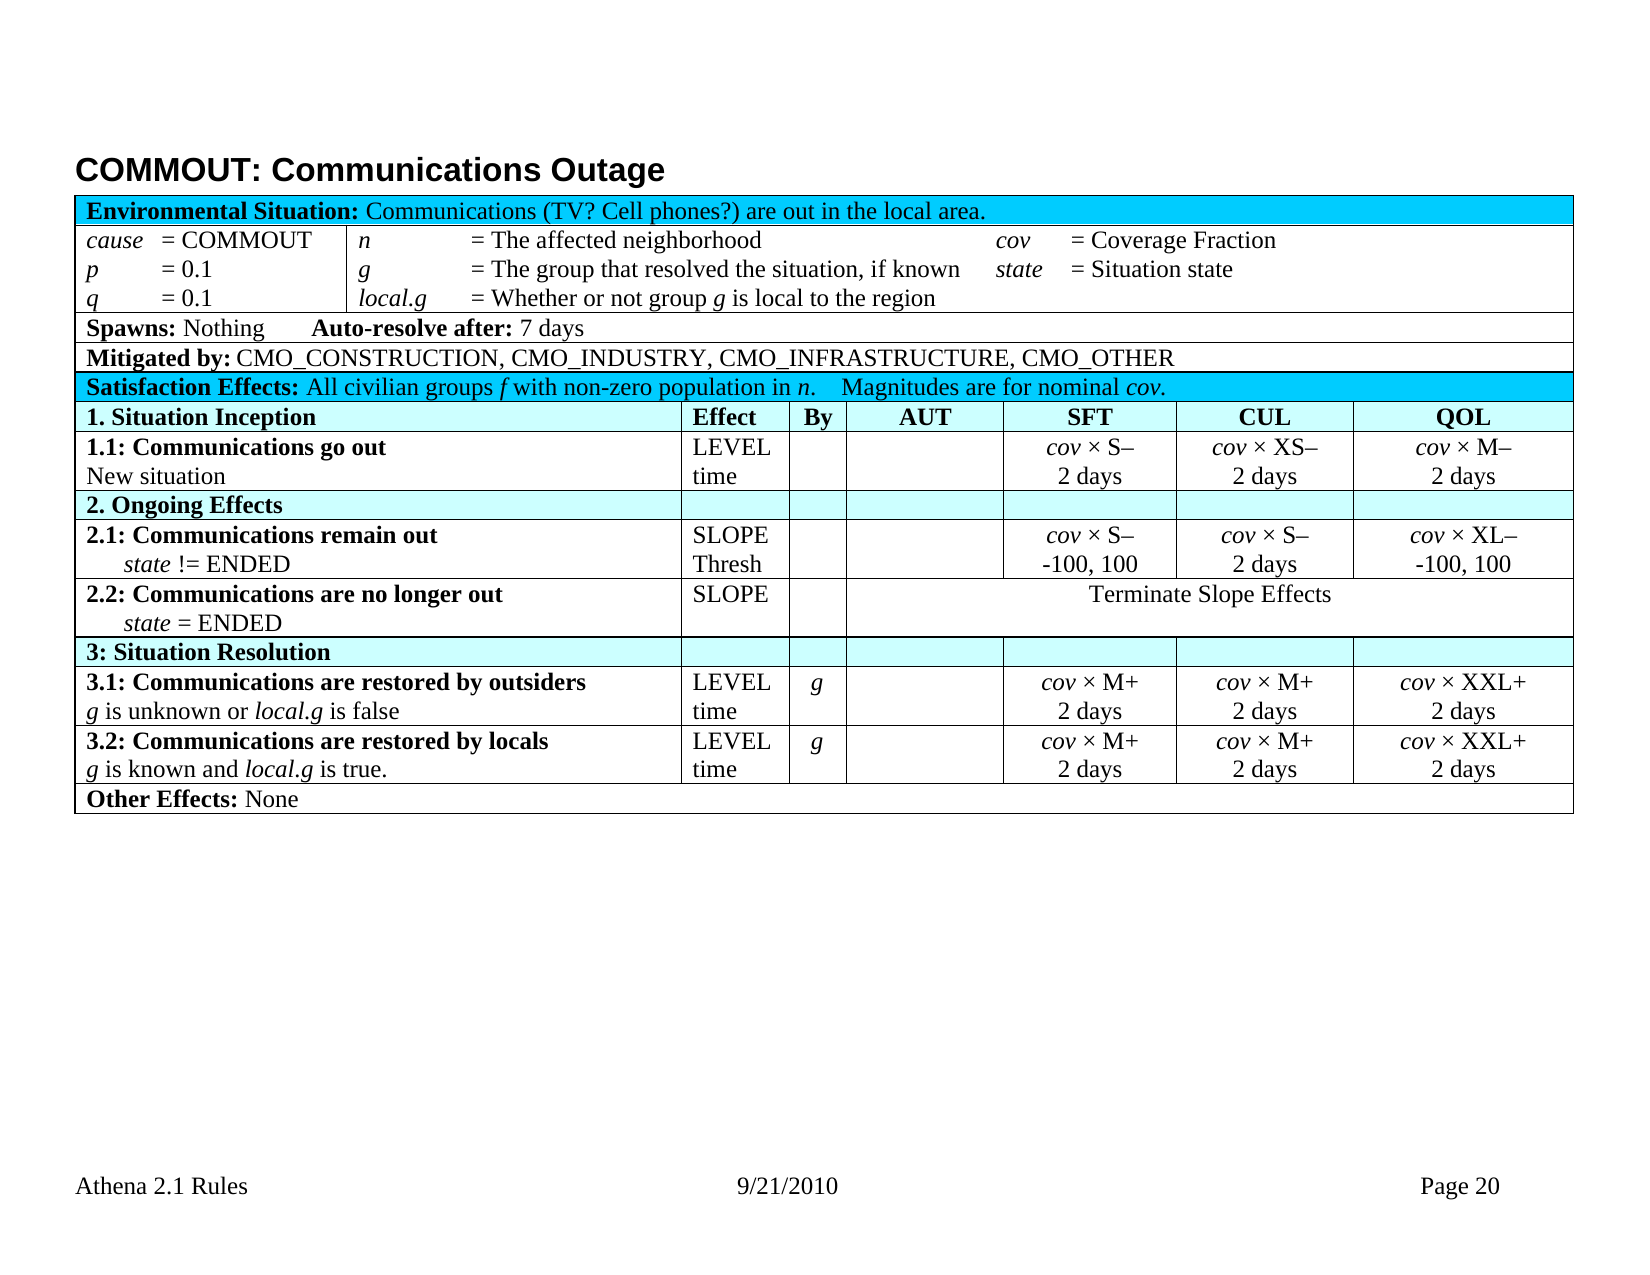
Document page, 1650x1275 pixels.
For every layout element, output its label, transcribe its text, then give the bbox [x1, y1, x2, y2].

table_cell [682, 638, 789, 666]
table_cell cov × S– -100, 100 [1004, 520, 1176, 578]
table_cell SFT [1004, 402, 1176, 431]
table_cell Satisfaction Effects: All civilian groups f with non-zero population in n. Magnitudes are for nominal cov. [76, 373, 1573, 401]
table_cell Mitigated by: CMO_CONSTRUCTION, CMO_INDUSTRY, CMO_INFRASTRUCTURE, CMO_OTHER [76, 343, 1573, 371]
table_cell [1177, 638, 1353, 666]
table_cell LEVEL time [682, 726, 789, 783]
table_cell [1354, 638, 1573, 666]
table_cell Other Effects: None [76, 784, 1573, 813]
table_cell Spawns: Nothing Auto-resolve after: 7 days [76, 313, 1573, 342]
table_cell Effect [682, 402, 789, 431]
table_cell CUL [1177, 402, 1353, 431]
table_cell cause = COMMOUT p = 0.1 q = 0.1 [76, 226, 346, 312]
table_cell [847, 491, 1003, 519]
table_cell n = The affected neighborhood cov = Coverage Fraction g = The group that resolved the situation, if known state = Situation state local.g = Whether or not group g is local to the region [347, 226, 1573, 312]
table_cell g [790, 667, 846, 725]
table_cell [1177, 491, 1353, 519]
table_cell cov × S– 2 days [1177, 520, 1353, 578]
table_cell cov × XL– -100, 100 [1354, 520, 1573, 578]
table_cell [1004, 638, 1176, 666]
table_cell g [790, 726, 846, 783]
table_cell [847, 638, 1003, 666]
table_cell [790, 638, 846, 666]
table_cell 2.2: Communications are no longer out state = ENDED [76, 579, 681, 636]
table_cell LEVEL time [682, 432, 789, 489]
table_cell Terminate Slope Effects [847, 579, 1573, 636]
table_cell SLOPE [682, 579, 789, 636]
table_cell cov × XXL+ 2 days [1354, 726, 1573, 783]
table_cell [790, 579, 846, 636]
table_cell 3: Situation Resolution [76, 638, 681, 666]
table_cell By [790, 402, 846, 431]
table_cell [847, 432, 1003, 489]
table_cell [847, 726, 1003, 783]
table_cell [1004, 491, 1176, 519]
table_cell 2. Ongoing Effects [76, 491, 681, 519]
table_cell cov × M+ 2 days [1004, 667, 1176, 725]
table_cell LEVEL time [682, 667, 789, 725]
table_cell 3.2: Communications are restored by locals g is known and local.g is true. [76, 726, 681, 783]
text COMMOUT: Communications Outage [75, 150, 1575, 188]
table_cell cov × XS– 2 days [1177, 432, 1353, 489]
table_cell cov × S– 2 days [1004, 432, 1176, 489]
table_cell 2.1: Communications remain out state != ENDED [76, 520, 681, 578]
table_cell 1. Situation Inception [76, 402, 681, 431]
table_cell cov × M+ 2 days [1177, 726, 1353, 783]
table_cell cov × XXL+ 2 days [1354, 667, 1573, 725]
table_cell [1354, 491, 1573, 519]
table_cell [682, 491, 789, 519]
table_header Environmental Situation: Communications (TV? Cell phones?) are out in the local area. [76, 196, 1573, 224]
table_cell [790, 432, 846, 489]
table_cell cov × M+ 2 days [1004, 726, 1176, 783]
table_cell QOL [1354, 402, 1573, 431]
table_cell [847, 520, 1003, 578]
table_cell [790, 491, 846, 519]
table_cell cov × M– 2 days [1354, 432, 1573, 489]
table_cell [847, 667, 1003, 725]
table_cell 3.1: Communications are restored by outsiders g is unknown or local.g is false [76, 667, 681, 725]
table_cell cov × M+ 2 days [1177, 667, 1353, 725]
table_cell [790, 520, 846, 578]
table_cell 1.1: Communications go out New situation [76, 432, 681, 489]
table_cell SLOPE Thresh [682, 520, 789, 578]
table_cell AUT [847, 402, 1003, 431]
